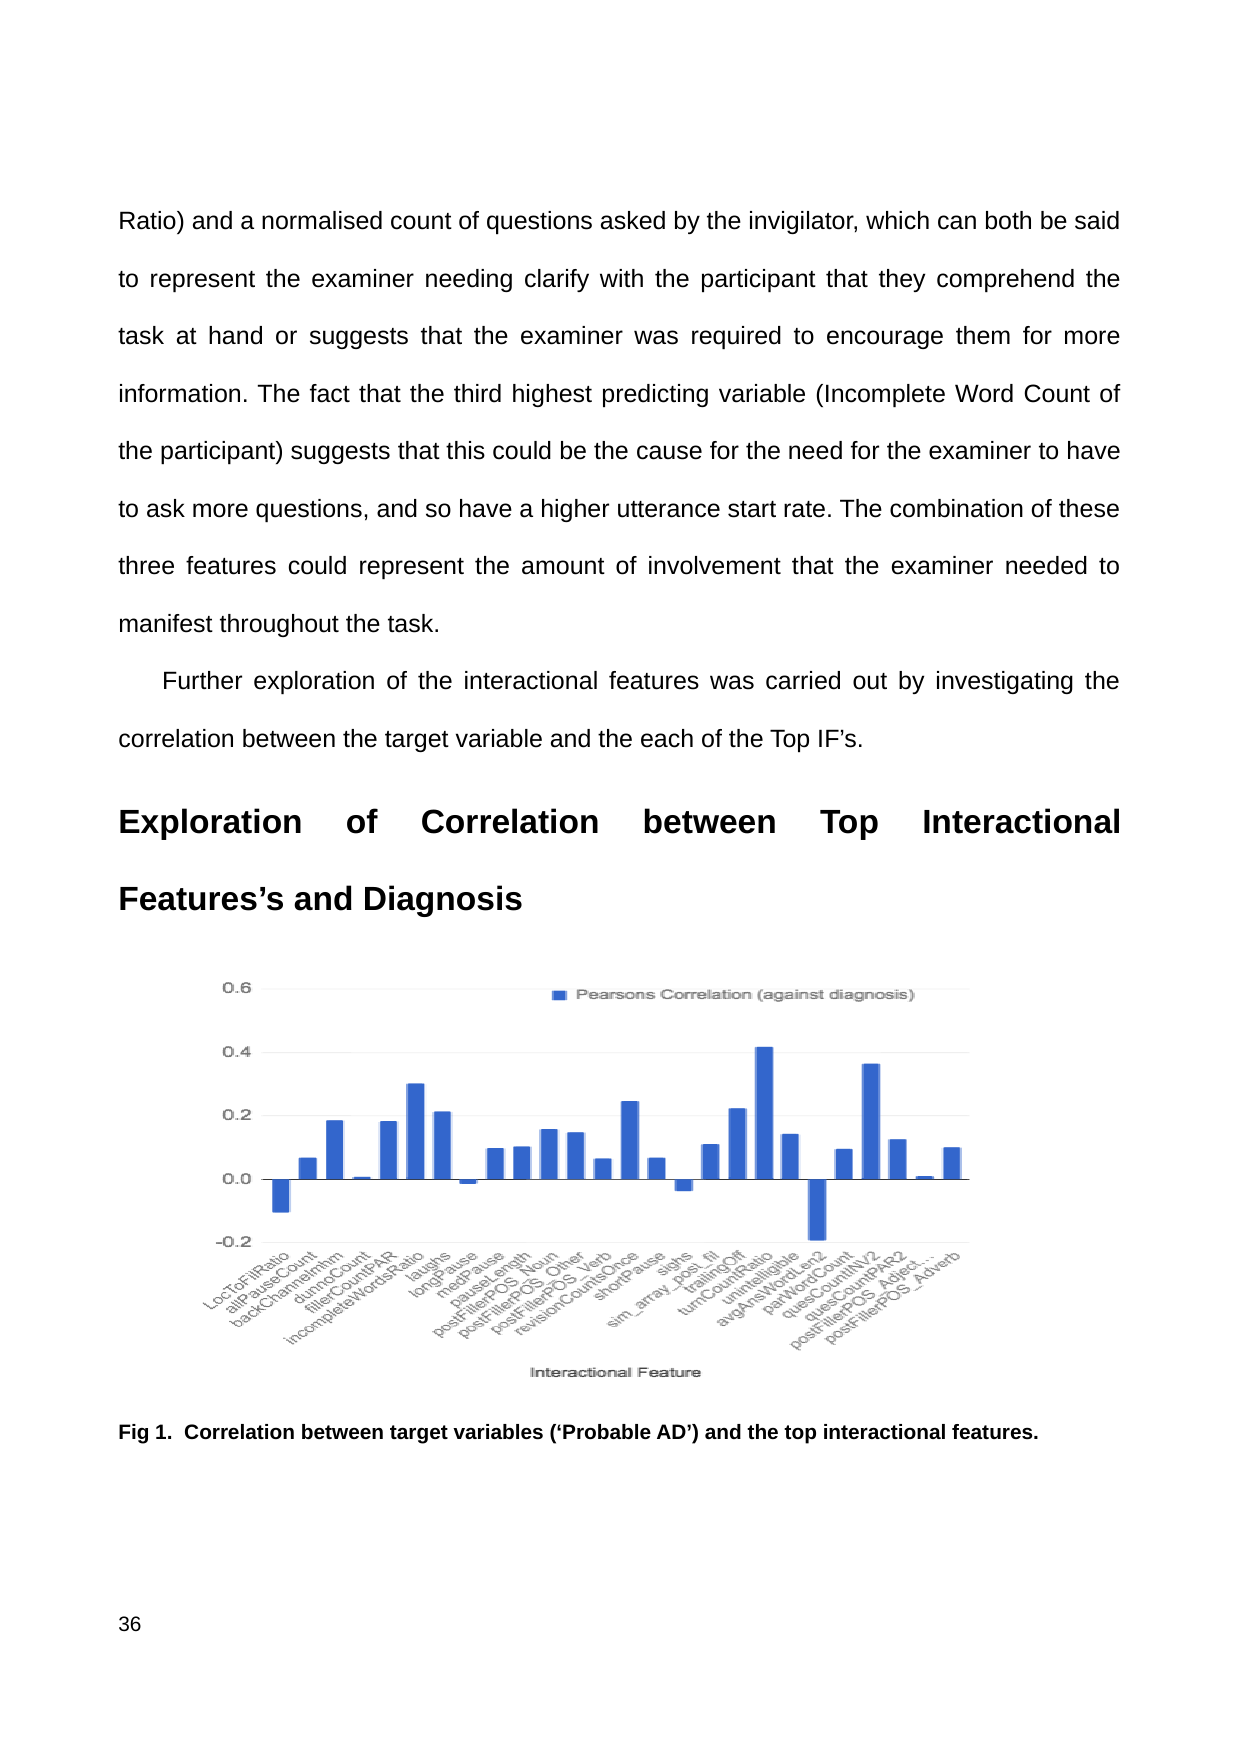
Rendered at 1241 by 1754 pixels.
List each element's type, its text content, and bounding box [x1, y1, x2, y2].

text Ratio) and a normalised count of questions asked by the invigilator, which can both be said to represent the examiner needing clarify with the participant that they comprehend the task at hand or suggests that the examiner was required to encourage them for more information. The fact that the third highest predicting variable (Incomplete Word Count of the participant) suggests that this could be the cause for the need for the examiner to have to ask more questions, and so have a higher utterance start rate. The combination of these three features could represent the amount of involvement that the examiner needed to manifest throughout the task. [118, 206, 1122, 637]
text Further exploration of the interactional features was carried out by investigating the correlation between the target variable and the each of the Top IF’s. [118, 666, 1122, 752]
picture [167, 953, 1000, 1389]
subtitle Exploration of Correlation between Top Interactional Features’s and Diagnosis [118, 802, 1122, 918]
text Fig 1. Correlation between target variables (‘Probable AD’) and the top interactional features. [118, 1419, 1122, 1443]
